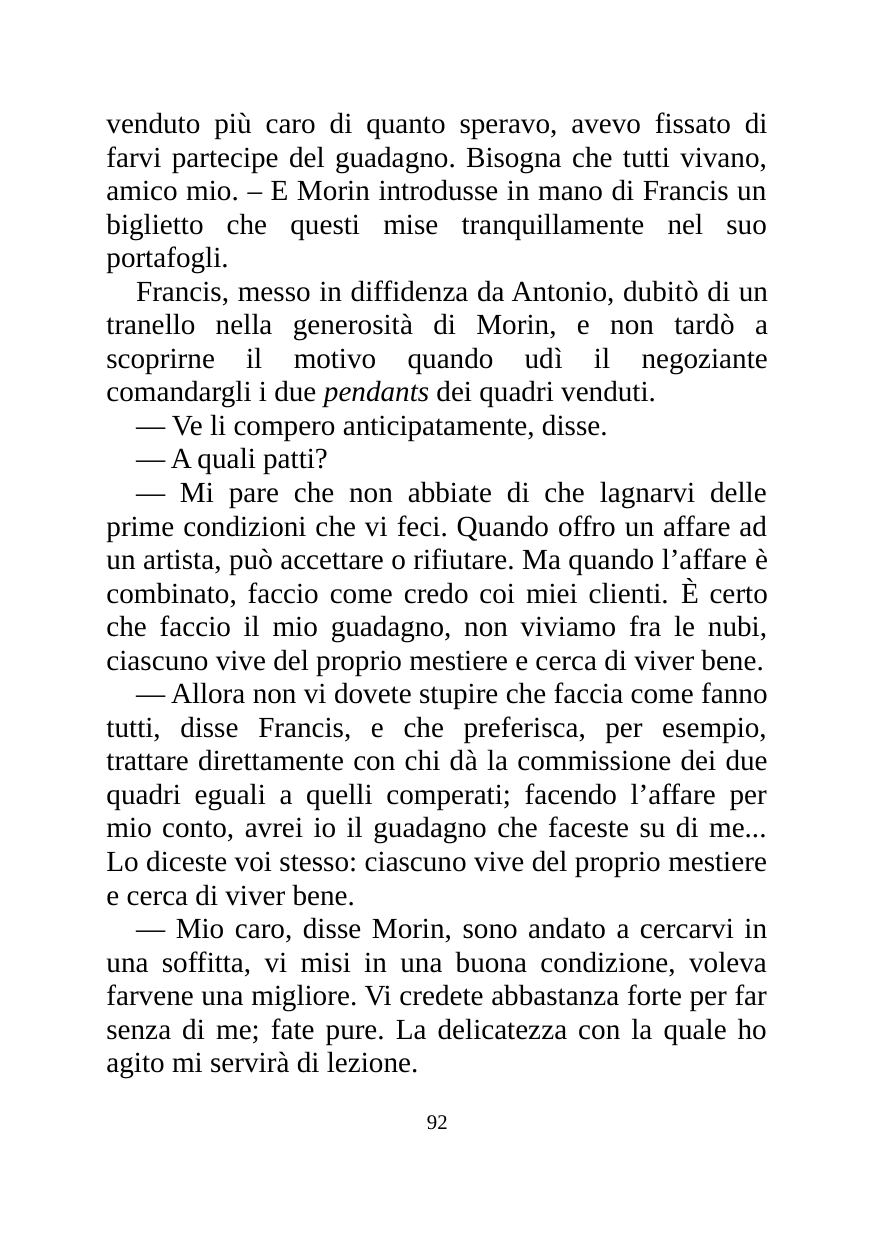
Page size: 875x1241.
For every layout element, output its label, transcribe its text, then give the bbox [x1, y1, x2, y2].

text Francis, messo in diffidenza da Antonio, dubitò di un tranello nella generosità di Morin, e non tardò a scoprirne il motivo quando udì il negoziante comandargli i due pendants dei quadri venduti. [106, 274, 768, 408]
text — Ve li compero anticipatamente, disse. [106, 408, 768, 442]
text — Allora non vi dovete stupire che faccia come fanno tutti, disse Francis, e che preferisca, per esempio, trattare direttamente con chi dà la commissione dei due quadri eguali a quelli comperati; facendo l’affare per mio conto, avrei io il guadagno che faceste su di me... Lo diceste voi stesso: ciascuno vive del proprio mestiere e cerca di viver bene. [106, 676, 768, 911]
text — A quali patti? [106, 442, 768, 475]
text — Mi pare che non abbiate di che lagnarvi delle prime condizioni che vi feci. Quando offro un affare ad un artista, può accettare o rifiutare. Ma quando l’affare è combinato, faccio come credo coi miei clienti. È certo che faccio il mio guadagno, non viviamo fra le nubi, ciascuno vive del proprio mestiere e cerca di viver bene. [106, 475, 768, 676]
text — Mio caro, disse Morin, sono andato a cercarvi in una soffitta, vi misi in una buona condizione, voleva farvene una migliore. Vi credete abbastanza forte per far senza di me; fate pure. La delicatezza con la quale ho agito mi servirà di lezione. [106, 911, 768, 1079]
text venduto più caro di quanto speravo, avevo fissato di farvi partecipe del guadagno. Bisogna che tutti vivano, amico mio. – E Morin introdusse in mano di Francis un biglietto che questi mise tranquillamente nel suo portafogli. [106, 106, 768, 274]
